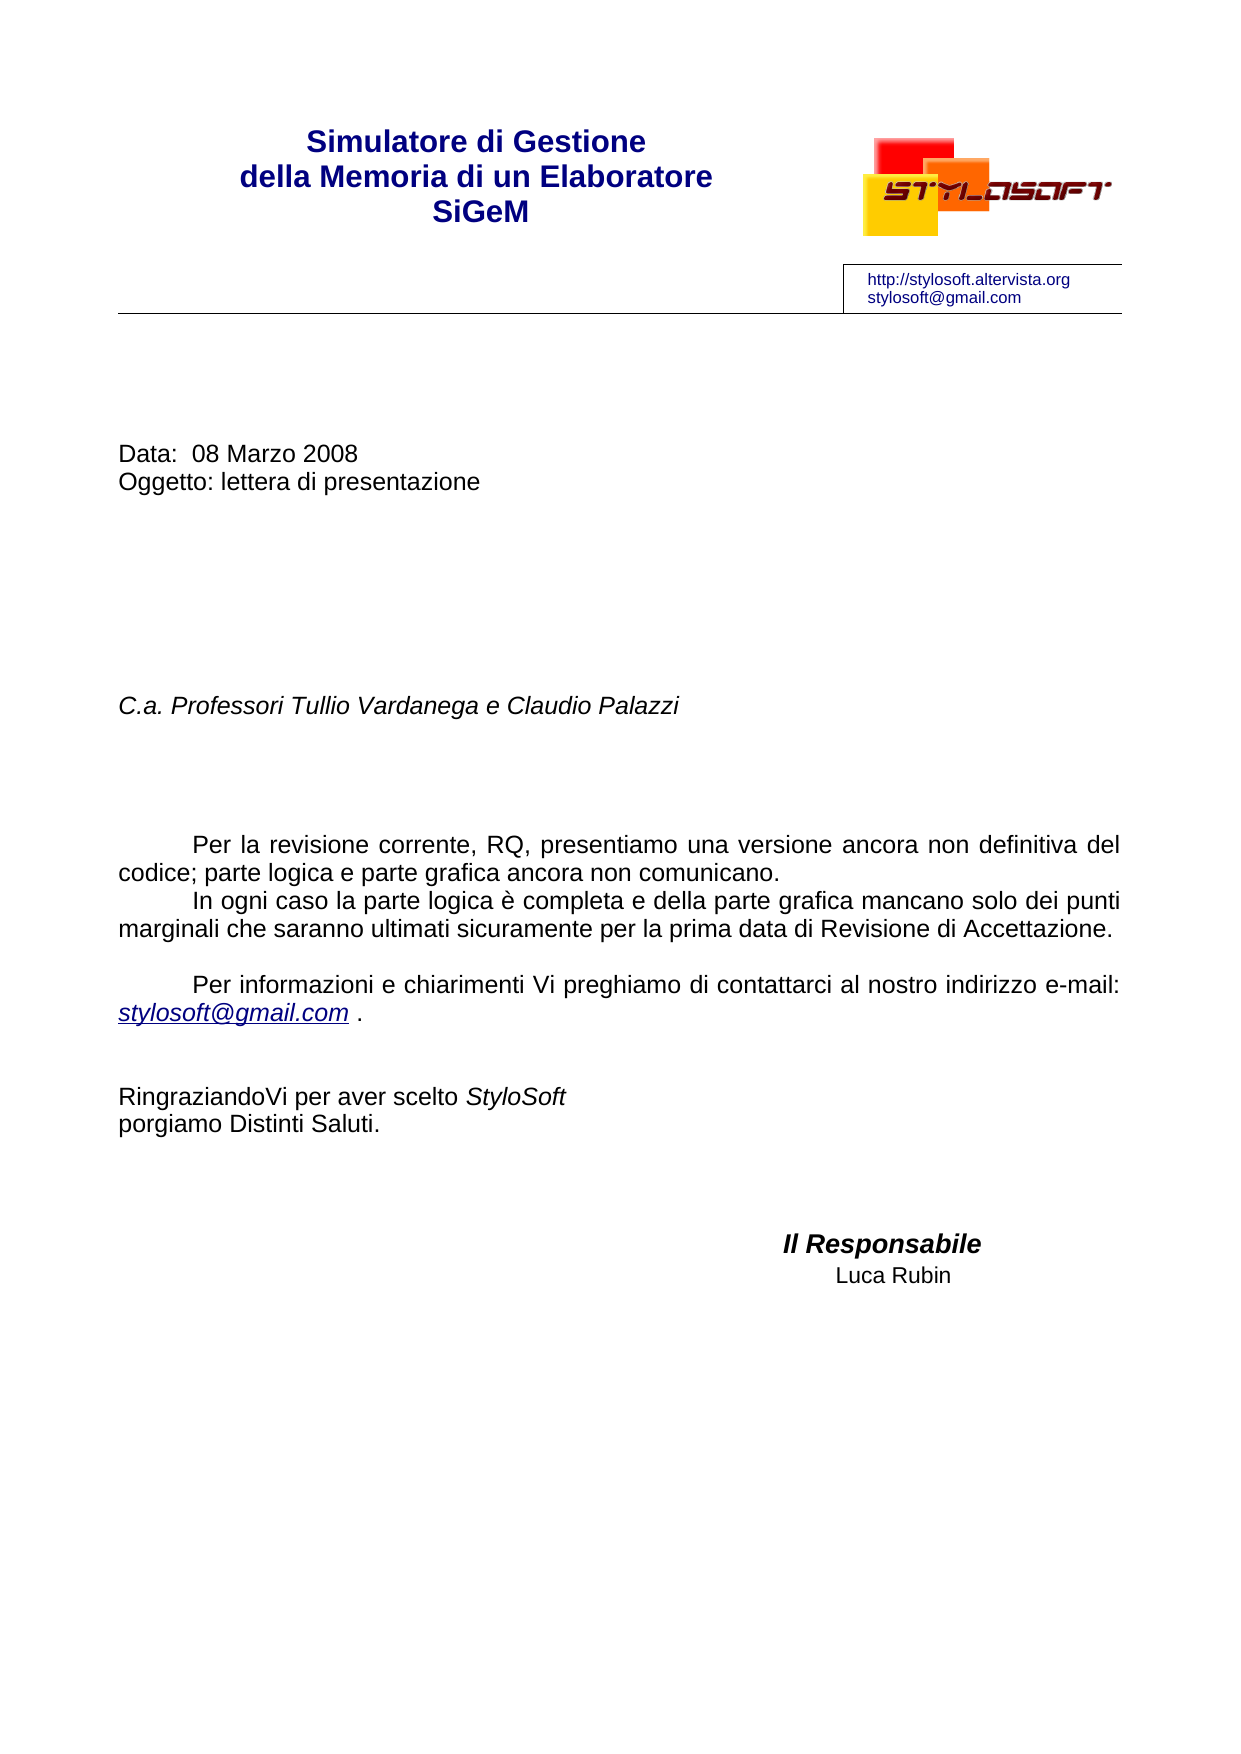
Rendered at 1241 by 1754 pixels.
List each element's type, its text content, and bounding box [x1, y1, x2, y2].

text Oggetto: lettera di presentazione [118, 468, 1122, 496]
text In ogni caso la parte logica è completa e della parte grafica mancano solo dei punti marginali che saranno ultimati sicuramente per la prima data di Revisione di Accettazione. [118, 887, 1122, 943]
text Luca Rubin [118, 1259, 1122, 1290]
text Per informazioni e chiarimenti Vi preghiamo di contattarci al nostro indirizzo e-mail: stylosoft@gmail.com . [118, 971, 1122, 1027]
text C.a. Professori Tullio Vardanega e Claudio Palazzi [118, 692, 1122, 719]
text Il Responsabile [118, 1229, 1122, 1259]
text porgiamo Distinti Saluti. [118, 1110, 1122, 1138]
text Per la revisione corrente, RQ, presentiamo una versione ancora non definitiva del codice; parte logica e parte grafica ancora non comunicano. [118, 831, 1122, 887]
text RingraziandoVi per aver scelto StyloSoft [118, 1082, 1122, 1110]
picture [848, 123, 1117, 247]
text Data: 08 Marzo 2008 [118, 440, 1122, 468]
